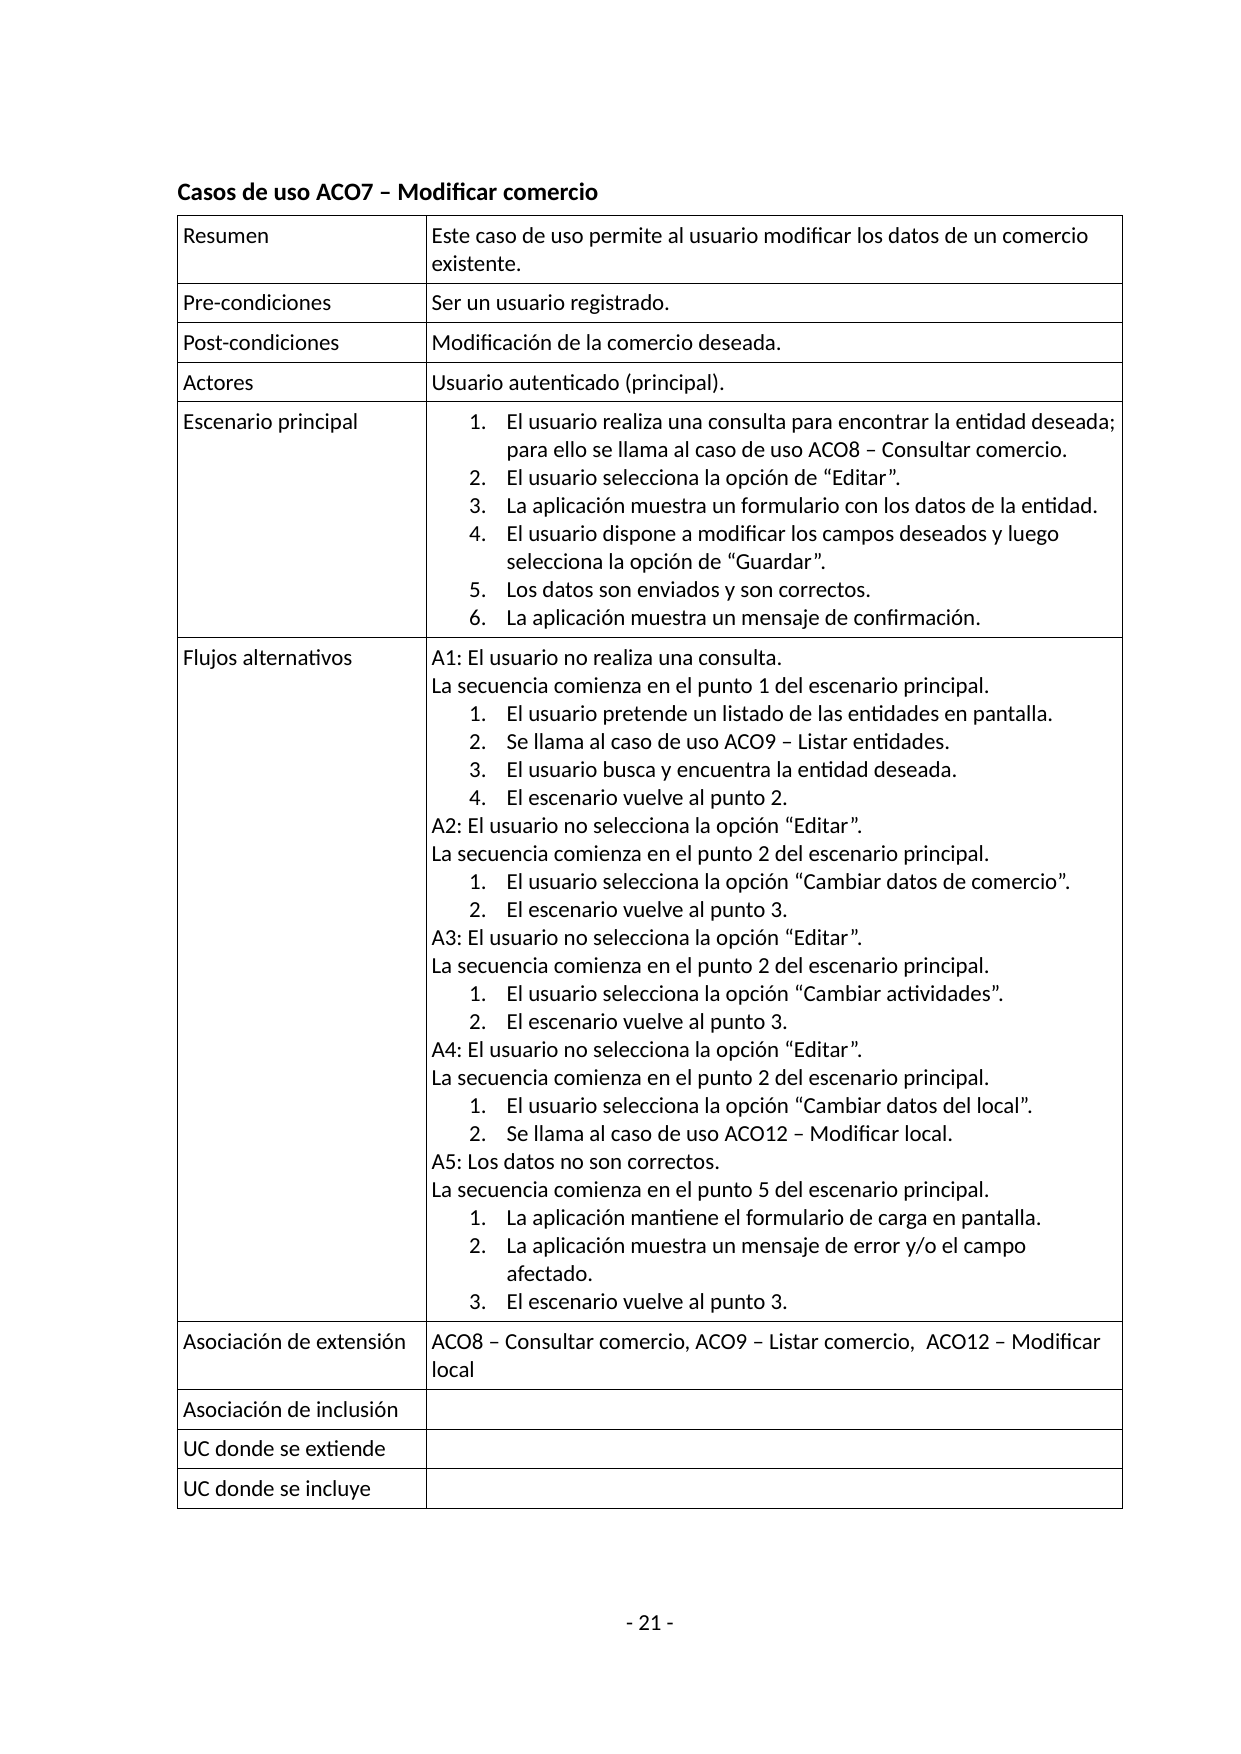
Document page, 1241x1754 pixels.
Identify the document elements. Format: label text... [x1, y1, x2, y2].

table_cell [427, 1430, 1122, 1468]
table_cell [427, 1390, 1122, 1428]
table_cell [427, 1469, 1122, 1508]
table_cell Pre-condiciones [178, 284, 426, 322]
table_cell Modificación de la comercio deseada. [427, 323, 1122, 362]
table_cell Asociación de inclusión [178, 1390, 426, 1428]
table_cell Actores [178, 363, 426, 401]
table_cell Usuario autenticado (principal). [427, 363, 1122, 401]
table_cell Escenario principal [178, 402, 426, 637]
table_header Este caso de uso permite al usuario modificar los datos de un comercio existente. [427, 216, 1122, 283]
table_cell Ser un usuario registrado. [427, 284, 1122, 322]
table_header Resumen [178, 216, 426, 283]
text Casos de uso ACO7 – Modificar comercio [177, 176, 1122, 206]
table_cell UC donde se extiende [178, 1430, 426, 1468]
table_cell A1: El usuario no realiza una consulta. La secuencia comienza en el punto 1 del escenario principal. El usuario pretende un listado de las entidades en pantalla. Se llama al caso de uso ACO9 – Listar entidades. El usuario busca y encuentra la entidad deseada. El escenario vuelve al punto 2. A2: El usuario no selecciona la opción “Editar”. La secuencia comienza en el punto 2 del escenario principal. El usuario selecciona la opción “Cambiar datos de comercio”. El escenario vuelve al punto 3. A3: El usuario no selecciona la opción “Editar”. La secuencia comienza en el punto 2 del escenario principal. El usuario selecciona la opción “Cambiar actividades”. El escenario vuelve al punto 3. A4: El usuario no selecciona la opción “Editar”. La secuencia comienza en el punto 2 del escenario principal. El usuario selecciona la opción “Cambiar datos del local”. Se llama al caso de uso ACO12 – Modificar local. A5: Los datos no son correctos. La secuencia comienza en el punto 5 del escenario principal. La aplicación mantiene el formulario de carga en pantalla. La aplicación muestra un mensaje de error y/o el campo afectado. El escenario vuelve al punto 3. [427, 638, 1122, 1321]
table_cell UC donde se incluye [178, 1469, 426, 1508]
table_cell ACO8 – Consultar comercio, ACO9 – Listar comercio, ACO12 – Modificar local [427, 1322, 1122, 1389]
table_cell El usuario realiza una consulta para encontrar la entidad deseada; para ello se llama al caso de uso ACO8 – Consultar comercio. El usuario selecciona la opción de “Editar”. La aplicación muestra un formulario con los datos de la entidad. El usuario dispone a modificar los campos deseados y luego selecciona la opción de “Guardar”. Los datos son enviados y son correctos. La aplicación muestra un mensaje de confirmación. [427, 402, 1122, 637]
table_cell Asociación de extensión [178, 1322, 426, 1389]
table_cell Post-condiciones [178, 323, 426, 362]
table_cell Flujos alternativos [178, 638, 426, 1321]
